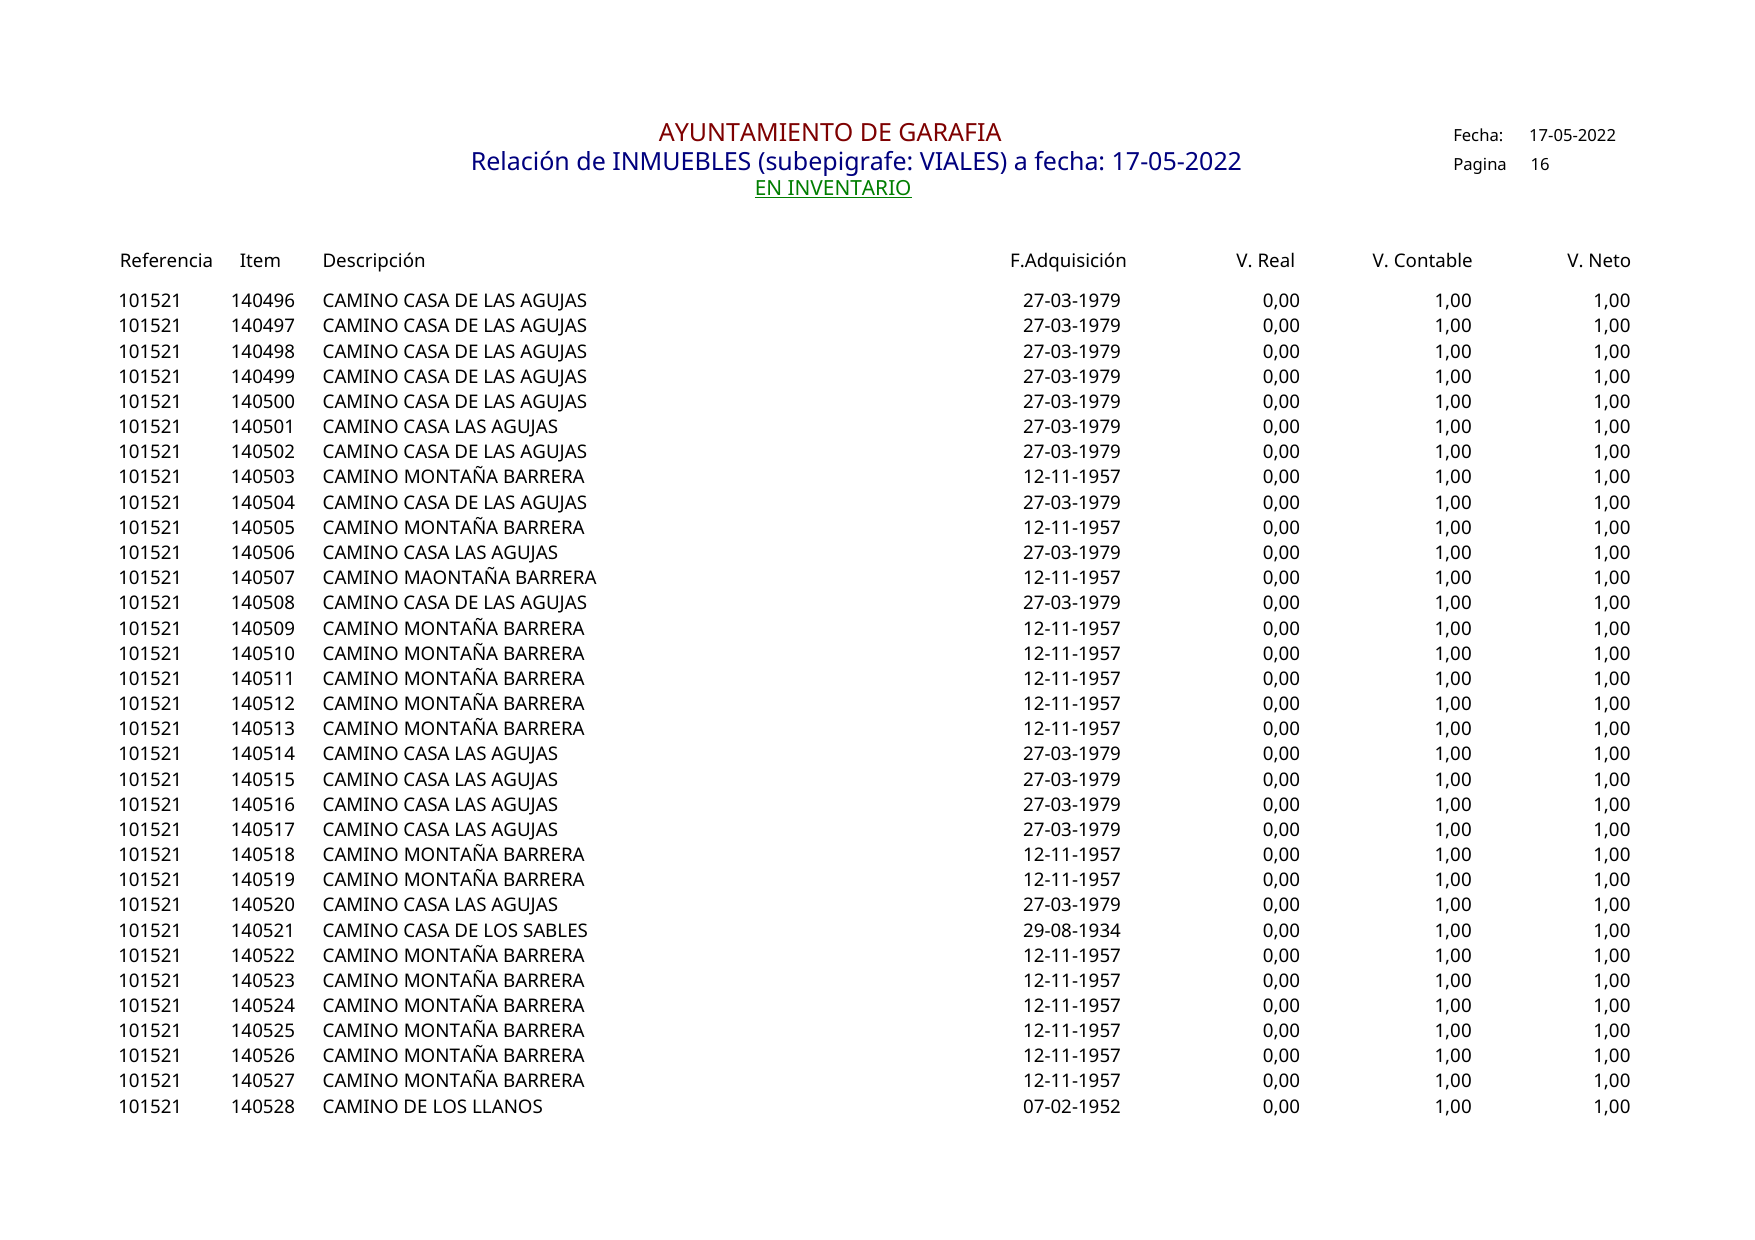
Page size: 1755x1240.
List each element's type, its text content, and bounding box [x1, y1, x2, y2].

text 1,00 [1593, 417, 1654, 438]
text 27-03-1979 [1023, 341, 1144, 362]
text 1,00 [1593, 367, 1654, 387]
text 1,00 [1434, 442, 1496, 463]
text 27-03-1979 [1023, 819, 1144, 841]
text 0,00 [1263, 744, 1324, 765]
text 27-03-1979 [1023, 316, 1144, 337]
text 140497 [231, 316, 318, 337]
text 0,00 [1263, 945, 1324, 966]
text CAMINO CASA DE LAS AGUJAS [322, 492, 631, 513]
text 12-11-1957 [1023, 1021, 1144, 1042]
text 140512 [231, 694, 318, 715]
text 0,00 [1263, 643, 1324, 664]
text 140510 [231, 643, 318, 664]
text 12-11-1957 [1023, 618, 1144, 639]
text 27-03-1979 [1023, 543, 1144, 564]
text 101521 [118, 367, 206, 387]
text 1,00 [1434, 1021, 1496, 1042]
text 140515 [231, 769, 318, 790]
text 101521 [118, 794, 206, 815]
text 27-03-1979 [1023, 593, 1144, 614]
text 27-03-1979 [1023, 744, 1144, 765]
text 1,00 [1593, 543, 1654, 564]
text 1,00 [1593, 744, 1654, 765]
text EN INVENTARIO [754, 177, 942, 200]
text 101521 [118, 1021, 206, 1042]
text 1,00 [1593, 669, 1654, 689]
text 0,00 [1263, 1021, 1324, 1042]
text 140513 [231, 719, 318, 740]
text 0,00 [1263, 367, 1324, 387]
text 140524 [231, 996, 318, 1017]
text 1,00 [1593, 971, 1654, 992]
text 12-11-1957 [1023, 996, 1144, 1017]
text 101521 [118, 568, 206, 589]
text 1,00 [1593, 920, 1654, 941]
text 1,00 [1434, 971, 1496, 992]
text 101521 [118, 543, 206, 564]
text 140509 [231, 618, 318, 639]
text CAMINO CASA DE LAS AGUJAS [322, 341, 631, 362]
text 27-03-1979 [1023, 442, 1144, 463]
text 27-03-1979 [1023, 492, 1144, 513]
text 1,00 [1434, 694, 1496, 715]
text CAMINO MONTAÑA BARRERA [322, 618, 631, 639]
text 101521 [118, 694, 206, 715]
text CAMINO CASA LAS AGUJAS [322, 744, 631, 765]
text 140506 [231, 543, 318, 564]
text AYUNTAMIENTO DE GARAFIA [659, 119, 1058, 147]
text 101521 [118, 819, 206, 841]
text CAMINO CASA DE LAS AGUJAS [322, 367, 631, 387]
text CAMINO CASA LAS AGUJAS [322, 794, 631, 815]
text 140525 [231, 1021, 318, 1042]
text 0,00 [1263, 996, 1324, 1017]
text 101521 [118, 996, 206, 1017]
text CAMINO MONTAÑA BARRERA [322, 870, 631, 891]
text 1,00 [1434, 794, 1496, 815]
text 101521 [118, 1046, 206, 1067]
text 0,00 [1263, 669, 1324, 689]
text 17-05-2022 [1529, 126, 1639, 145]
text Pagina 16 [1453, 156, 1572, 174]
text 1,00 [1434, 543, 1496, 564]
text 1,00 [1434, 618, 1496, 639]
text CAMINO MONTAÑA BARRERA [322, 1046, 631, 1067]
text 1,00 [1593, 618, 1654, 639]
text 0,00 [1263, 819, 1324, 841]
text 12-11-1957 [1023, 568, 1144, 589]
text 140496 [231, 291, 318, 312]
text 1,00 [1434, 870, 1496, 891]
text 12-11-1957 [1023, 845, 1144, 866]
text 1,00 [1593, 694, 1654, 715]
text 0,00 [1263, 1071, 1324, 1092]
text 101521 [118, 467, 206, 488]
text 140520 [231, 895, 318, 916]
text 101521 [118, 719, 206, 740]
text 140517 [231, 819, 318, 841]
text 1,00 [1434, 719, 1496, 740]
text 1,00 [1434, 316, 1496, 337]
text CAMINO MONTAÑA BARRERA [322, 669, 631, 689]
text 12-11-1957 [1023, 643, 1144, 664]
text 12-11-1957 [1023, 971, 1144, 992]
text 0,00 [1263, 543, 1324, 564]
text 0,00 [1263, 593, 1324, 614]
text 0,00 [1263, 618, 1324, 639]
text 1,00 [1593, 769, 1654, 790]
text CAMINO MONTAÑA BARRERA [322, 518, 631, 538]
text 27-03-1979 [1023, 392, 1144, 413]
text 0,00 [1263, 417, 1324, 438]
text 27-03-1979 [1023, 794, 1144, 815]
text CAMINO CASA DE LOS SABLES [322, 920, 631, 941]
text 1,00 [1593, 291, 1654, 312]
text 0,00 [1263, 341, 1324, 362]
text 140514 [231, 744, 318, 765]
text 12-11-1957 [1023, 694, 1144, 715]
text 27-03-1979 [1023, 769, 1144, 790]
text 140511 [231, 669, 318, 689]
text 0,00 [1263, 492, 1324, 513]
text 140501 [231, 417, 318, 438]
text 12-11-1957 [1023, 719, 1144, 740]
text 0,00 [1263, 694, 1324, 715]
text 140503 [231, 467, 318, 488]
text 07-02-1952 [1023, 1096, 1144, 1117]
text 1,00 [1593, 870, 1654, 891]
text 140522 [231, 945, 318, 966]
text 101521 [118, 518, 206, 538]
text 0,00 [1263, 518, 1324, 538]
text 101521 [118, 971, 206, 992]
text CAMINO CASA DE LAS AGUJAS [322, 593, 631, 614]
text 1,00 [1593, 341, 1654, 362]
text Relación de INMUEBLES (subepigrafe: VIALES) a fecha: 17-05-2022 [471, 148, 1245, 176]
text CAMINO DE LOS LLANOS [322, 1096, 631, 1117]
text CAMINO MONTAÑA BARRERA [322, 719, 631, 740]
text 27-03-1979 [1023, 895, 1144, 916]
text 1,00 [1593, 794, 1654, 815]
text 1,00 [1593, 392, 1654, 413]
text CAMINO MONTAÑA BARRERA [322, 1071, 631, 1092]
text 140507 [231, 568, 318, 589]
text 101521 [118, 291, 206, 312]
text 1,00 [1434, 1096, 1496, 1117]
text 1,00 [1434, 341, 1496, 362]
text 140527 [231, 1071, 318, 1092]
text 1,00 [1434, 643, 1496, 664]
text 101521 [118, 945, 206, 966]
text 0,00 [1263, 568, 1324, 589]
text 1,00 [1434, 518, 1496, 538]
text 1,00 [1434, 367, 1496, 387]
text 101521 [118, 341, 206, 362]
text 1,00 [1593, 467, 1654, 488]
text 0,00 [1263, 895, 1324, 916]
text 101521 [118, 1071, 206, 1092]
text CAMINO MAONTAÑA BARRERA [322, 568, 631, 589]
text 0,00 [1263, 920, 1324, 941]
text 1,00 [1593, 316, 1654, 337]
text CAMINO CASA LAS AGUJAS [322, 819, 631, 841]
text 0,00 [1263, 1046, 1324, 1067]
text 1,00 [1593, 996, 1654, 1017]
text V. Neto [1567, 251, 1655, 272]
text 12-11-1957 [1023, 1046, 1144, 1067]
text 101521 [118, 920, 206, 941]
text 140526 [231, 1046, 318, 1067]
text CAMINO MONTAÑA BARRERA [322, 643, 631, 664]
text 140523 [231, 971, 318, 992]
text 0,00 [1263, 870, 1324, 891]
text 140521 [231, 920, 318, 941]
text Referencia Item [119, 251, 298, 272]
text 1,00 [1434, 568, 1496, 589]
text 0,00 [1263, 1096, 1324, 1117]
text 0,00 [1263, 769, 1324, 790]
text 1,00 [1434, 417, 1496, 438]
text 0,00 [1263, 442, 1324, 463]
text 1,00 [1593, 1096, 1654, 1117]
text 12-11-1957 [1023, 870, 1144, 891]
text 101521 [118, 744, 206, 765]
text 12-11-1957 [1023, 518, 1144, 538]
text 1,00 [1434, 669, 1496, 689]
text 1,00 [1434, 1071, 1496, 1092]
text 0,00 [1263, 392, 1324, 413]
text 140499 [231, 367, 318, 387]
text 0,00 [1263, 971, 1324, 992]
text 1,00 [1593, 643, 1654, 664]
text 101521 [118, 895, 206, 916]
text 1,00 [1593, 945, 1654, 966]
text 29-08-1934 [1023, 920, 1144, 941]
text 1,00 [1593, 1046, 1654, 1067]
text CAMINO MONTAÑA BARRERA [322, 694, 631, 715]
text 1,00 [1434, 845, 1496, 866]
text 1,00 [1434, 492, 1496, 513]
text 1,00 [1434, 291, 1496, 312]
text 0,00 [1263, 719, 1324, 740]
text 27-03-1979 [1023, 367, 1144, 387]
text 12-11-1957 [1023, 467, 1144, 488]
text CAMINO MONTAÑA BARRERA [322, 845, 631, 866]
text 1,00 [1593, 895, 1654, 916]
text 1,00 [1434, 1046, 1496, 1067]
text CAMINO CASA DE LAS AGUJAS [322, 442, 631, 463]
text CAMINO CASA LAS AGUJAS [322, 543, 631, 564]
text CAMINO MONTAÑA BARRERA [322, 467, 631, 488]
text 140508 [231, 593, 318, 614]
text 1,00 [1434, 945, 1496, 966]
text 140498 [231, 341, 318, 362]
text Descripción [322, 251, 445, 272]
text 140519 [231, 870, 318, 891]
text 1,00 [1434, 467, 1496, 488]
text 140505 [231, 518, 318, 538]
text 12-11-1957 [1023, 945, 1144, 966]
text 27-03-1979 [1023, 291, 1144, 312]
text 101521 [118, 845, 206, 866]
text CAMINO CASA LAS AGUJAS [322, 895, 631, 916]
text 1,00 [1593, 719, 1654, 740]
text 101521 [118, 669, 206, 689]
text V. Contable [1372, 251, 1495, 272]
text 1,00 [1593, 593, 1654, 614]
text 101521 [118, 870, 206, 891]
text 101521 [118, 618, 206, 639]
text 140528 [231, 1096, 318, 1117]
text 101521 [118, 316, 206, 337]
text 1,00 [1434, 819, 1496, 841]
text 1,00 [1593, 845, 1654, 866]
text 1,00 [1434, 895, 1496, 916]
text 27-03-1979 [1023, 417, 1144, 438]
text 1,00 [1593, 518, 1654, 538]
text 1,00 [1593, 1071, 1654, 1092]
text 101521 [118, 392, 206, 413]
text 1,00 [1434, 744, 1496, 765]
text 140518 [231, 845, 318, 866]
text 1,00 [1434, 769, 1496, 790]
text CAMINO CASA LAS AGUJAS [322, 769, 631, 790]
text 1,00 [1434, 996, 1496, 1017]
text CAMINO CASA DE LAS AGUJAS [322, 392, 631, 413]
text CAMINO MONTAÑA BARRERA [322, 1021, 631, 1042]
text 140516 [231, 794, 318, 815]
text 12-11-1957 [1023, 1071, 1144, 1092]
text 101521 [118, 643, 206, 664]
text 101521 [118, 593, 206, 614]
text 101521 [118, 417, 206, 438]
text 1,00 [1434, 920, 1496, 941]
text 0,00 [1263, 794, 1324, 815]
text 0,00 [1263, 845, 1324, 866]
text 1,00 [1593, 442, 1654, 463]
text 0,00 [1263, 291, 1324, 312]
text V. Real [1236, 251, 1323, 272]
text 101521 [118, 769, 206, 790]
text F.Adquisición [1010, 251, 1147, 272]
text 0,00 [1263, 316, 1324, 337]
text CAMINO MONTAÑA BARRERA [322, 971, 631, 992]
text CAMINO CASA DE LAS AGUJAS [322, 316, 631, 337]
text 1,00 [1593, 1021, 1654, 1042]
text CAMINO MONTAÑA BARRERA [322, 996, 631, 1017]
text 101521 [118, 442, 206, 463]
text 1,00 [1593, 819, 1654, 841]
text CAMINO MONTAÑA BARRERA [322, 945, 631, 966]
text 1,00 [1593, 492, 1654, 513]
text 0,00 [1263, 467, 1324, 488]
text 1,00 [1593, 568, 1654, 589]
text 1,00 [1434, 593, 1496, 614]
text 140502 [231, 442, 318, 463]
text 140500 [231, 392, 318, 413]
text CAMINO CASA DE LAS AGUJAS [322, 291, 631, 312]
text Fecha: [1453, 126, 1529, 145]
text 12-11-1957 [1023, 669, 1144, 689]
text 1,00 [1434, 392, 1496, 413]
text 101521 [118, 1096, 206, 1117]
text CAMINO CASA LAS AGUJAS [322, 417, 631, 438]
text 101521 [118, 492, 206, 513]
text 140504 [231, 492, 318, 513]
